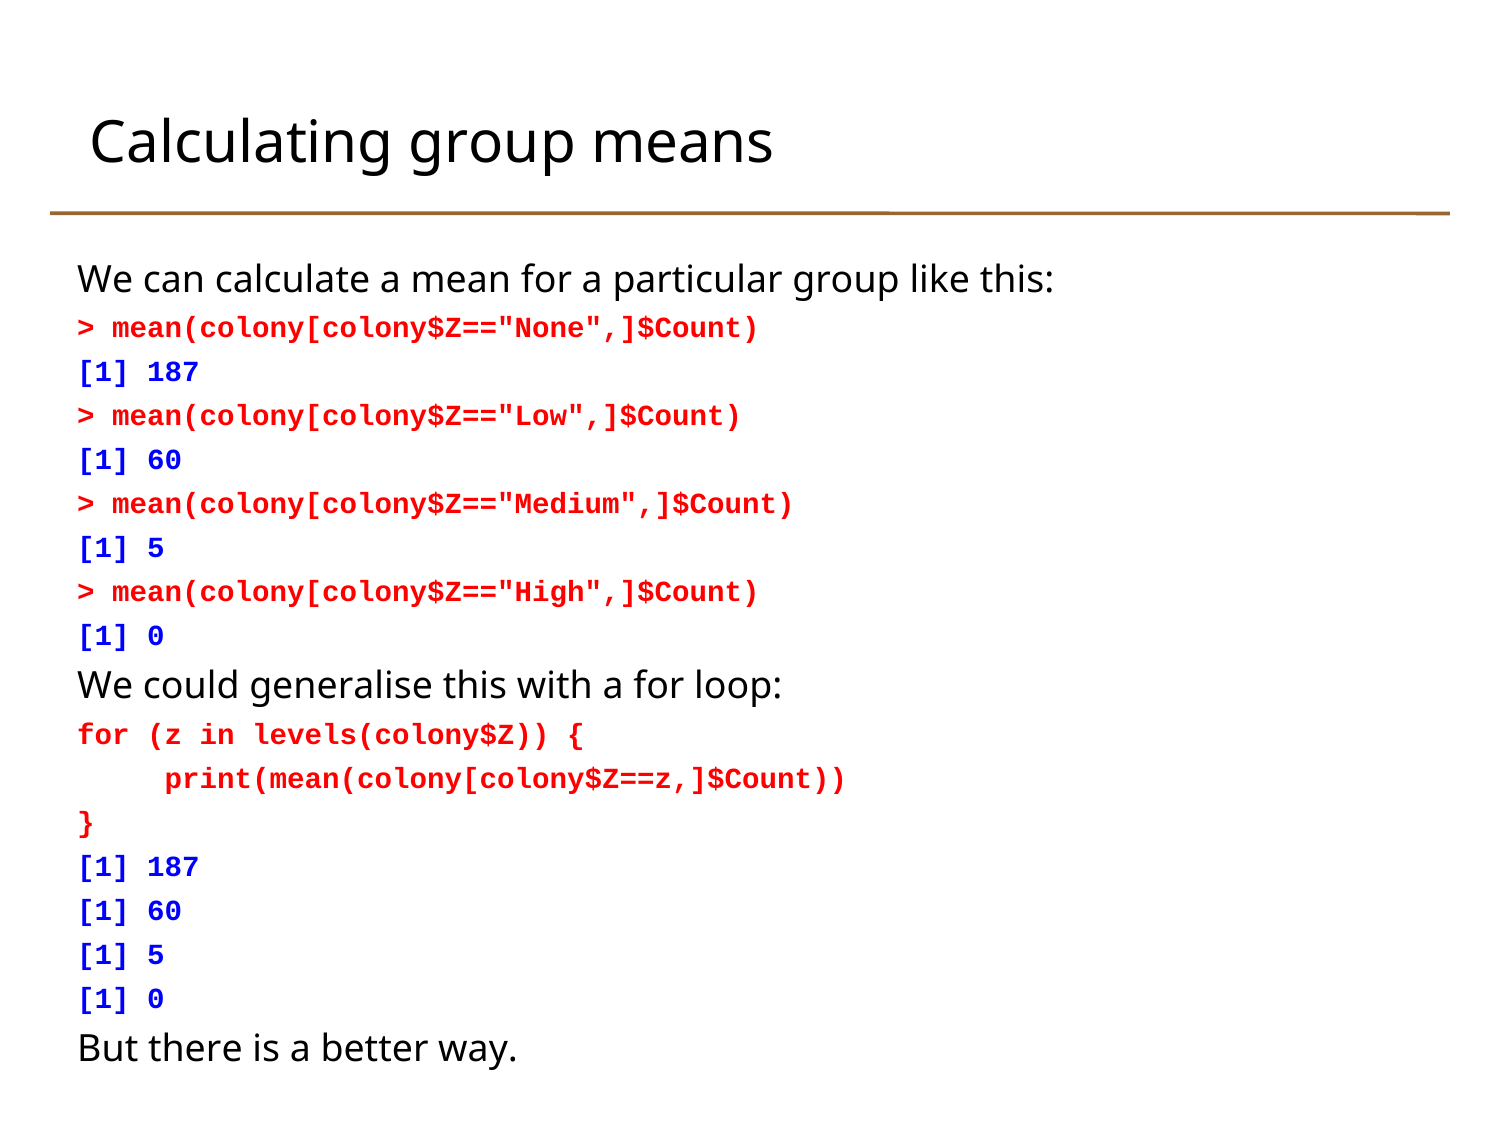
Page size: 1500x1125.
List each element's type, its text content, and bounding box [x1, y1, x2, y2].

text_box We can calculate a mean for a particular group like this: > mean(colony[colony$Z=="None",]$Count) [1] 187 > mean(colony[colony$Z=="Low",]$Count) [1] 60 > mean(colony[colony$Z=="Medium",]$Count) [1] 5 > mean(colony[colony$Z=="High",]$Count) [1] 0 We could generalise this with a for loop: for (z in levels(colony$Z)) { print(mean(colony[colony$Z==z,]$Count)) } [1] 187 [1] 60 [1] 5 [1] 0 But there is a better way. [62, 246, 1434, 1077]
text_box Calculating group means [75, 44, 1425, 233]
